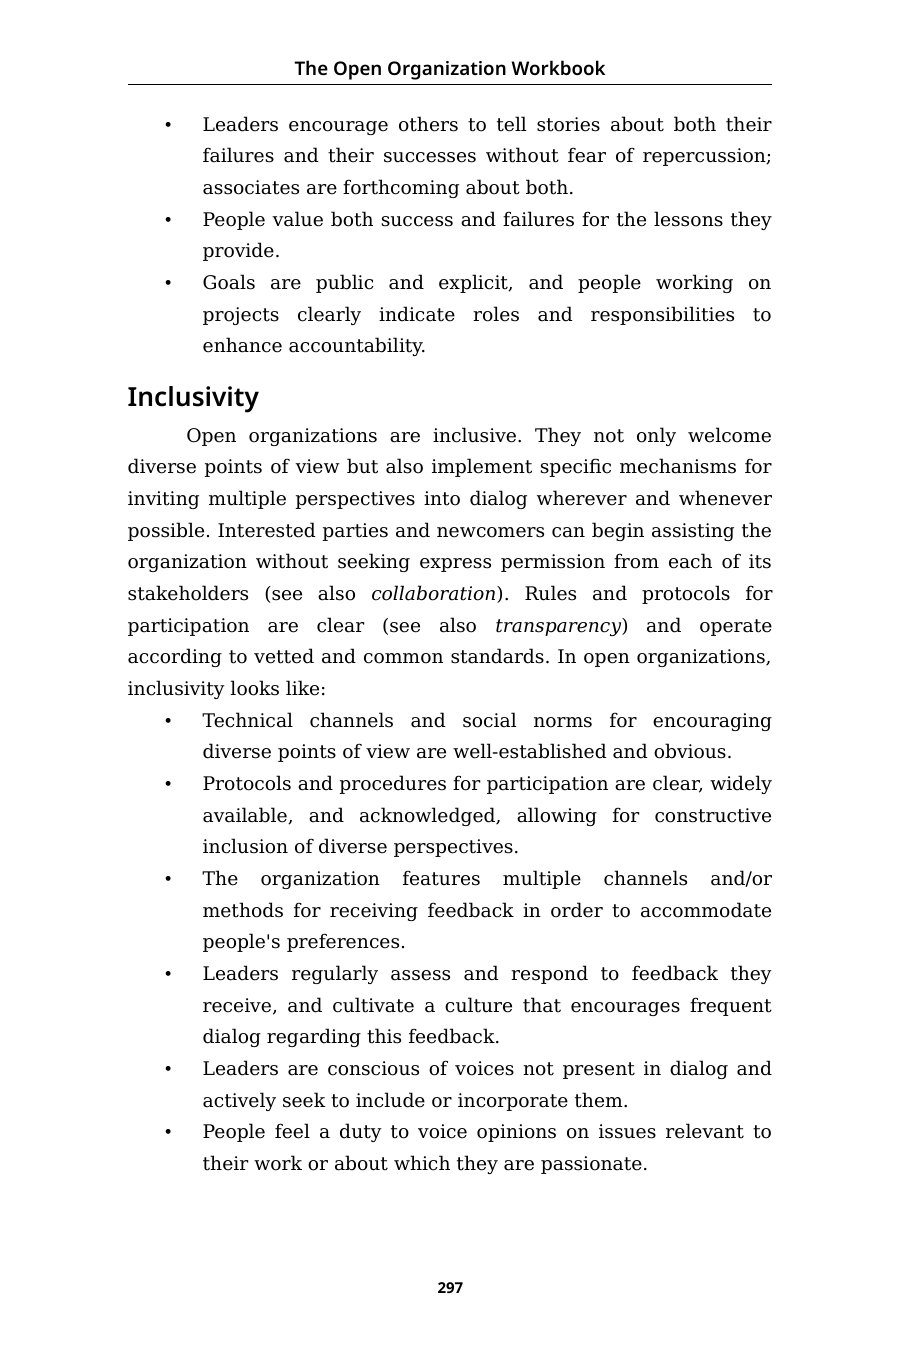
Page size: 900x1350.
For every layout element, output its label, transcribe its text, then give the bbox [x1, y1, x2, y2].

list Leaders are conscious of voices not present in dialog and actively seek to include or incorporate them. [165, 1058, 772, 1111]
subtitle Inclusivity [127, 382, 772, 412]
list The organization features multiple channels and/or methods for receiving feedback in order to accommodate people's preferences. [165, 868, 772, 953]
list Leaders encourage others to tell stories about both their failures and their successes without fear of repercussion; associates are forthcoming about both. [165, 114, 772, 199]
list Protocols and procedures for participation are clear, widely available, and acknowledged, allowing for constructive inclusion of diverse perspectives. [165, 773, 772, 858]
list Technical channels and social norms for encouraging diverse points of view are well-established and obvious. [165, 709, 772, 763]
list People value both success and failures for the lessons they provide. [165, 209, 772, 262]
list People feel a duty to voice opinions on issues relevant to their work or about which they are passionate. [165, 1121, 772, 1175]
list Leaders regularly assess and respond to feedback they receive, and cultivate a culture that encourages frequent dialog regarding this feedback. [165, 963, 772, 1048]
list Goals are public and explicit, and people working on projects clearly indicate roles and responsibilities to enhance accountability. [165, 272, 772, 357]
text Open organizations are inclusive. They not only welcome diverse points of view but also implement specific mechanisms for inviting multiple perspectives into dialog wherever and whenever possible. Interested parties and newcomers can begin assisting the organization without seeking express permission from each of its stakeholders (see also collaboration). Rules and protocols for participation are clear (see also transparency) and operate according to vetted and common standards. In open organizations, inclusivity looks like: [127, 424, 772, 700]
